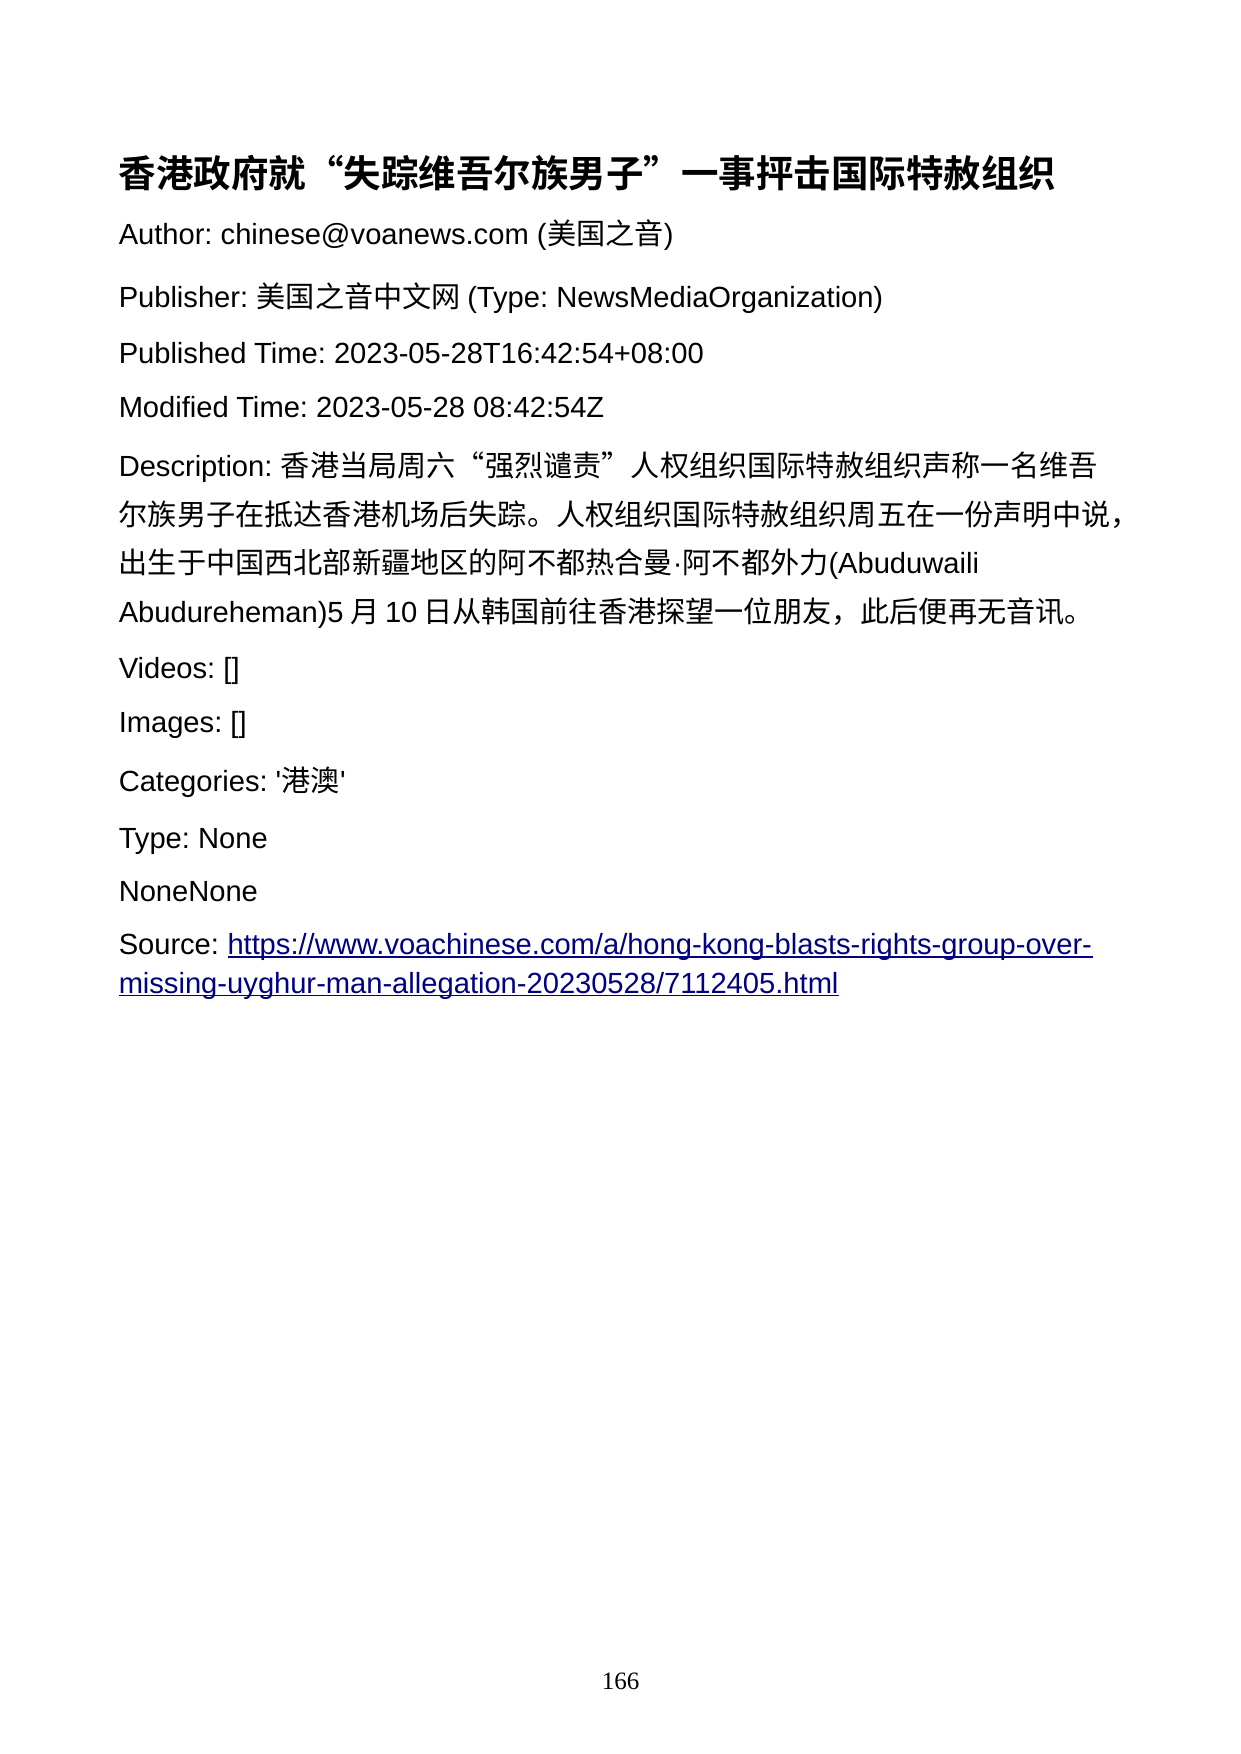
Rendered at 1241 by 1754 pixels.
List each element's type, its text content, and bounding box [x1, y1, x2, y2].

text Author: chinese@voanews.com (美国之音) [118, 210, 1122, 253]
subtitle 香港政府就“失踪维吾尔族男子”一事抨击国际特赦组织 [118, 143, 1122, 198]
text NoneNone [118, 874, 1122, 908]
text Source: https://www.voachinese.com/a/hong-kong-blasts-rights-group-over-missing-uyghur-man-allegation-20230528/7112405.html [118, 927, 1122, 999]
text Description: 香港当局周六“强烈谴责”人权组织国际特赦组织声称一名维吾尔族男子在抵达香港机场后失踪。人权组织国际特赦组织周五在一份声明中说，出生于中国西北部新疆地区的阿不都热合曼·阿不都外力(Abuduwaili Abudureheman)5月10日从韩国前往香港探望一位朋友，此后便再无音讯。 [118, 443, 1122, 631]
text Images: [] [118, 705, 1122, 738]
text Type: None [118, 821, 1122, 854]
text Modified Time: 2023-05-28 08:42:54Z [118, 390, 1122, 423]
text Publisher: 美国之音中文网 (Type: NewsMediaOrganization) [118, 273, 1122, 316]
text Categories: '港澳' [118, 758, 1122, 800]
text Published Time: 2023-05-28T16:42:54+08:00 [118, 337, 1122, 370]
text Videos: [] [118, 652, 1122, 685]
